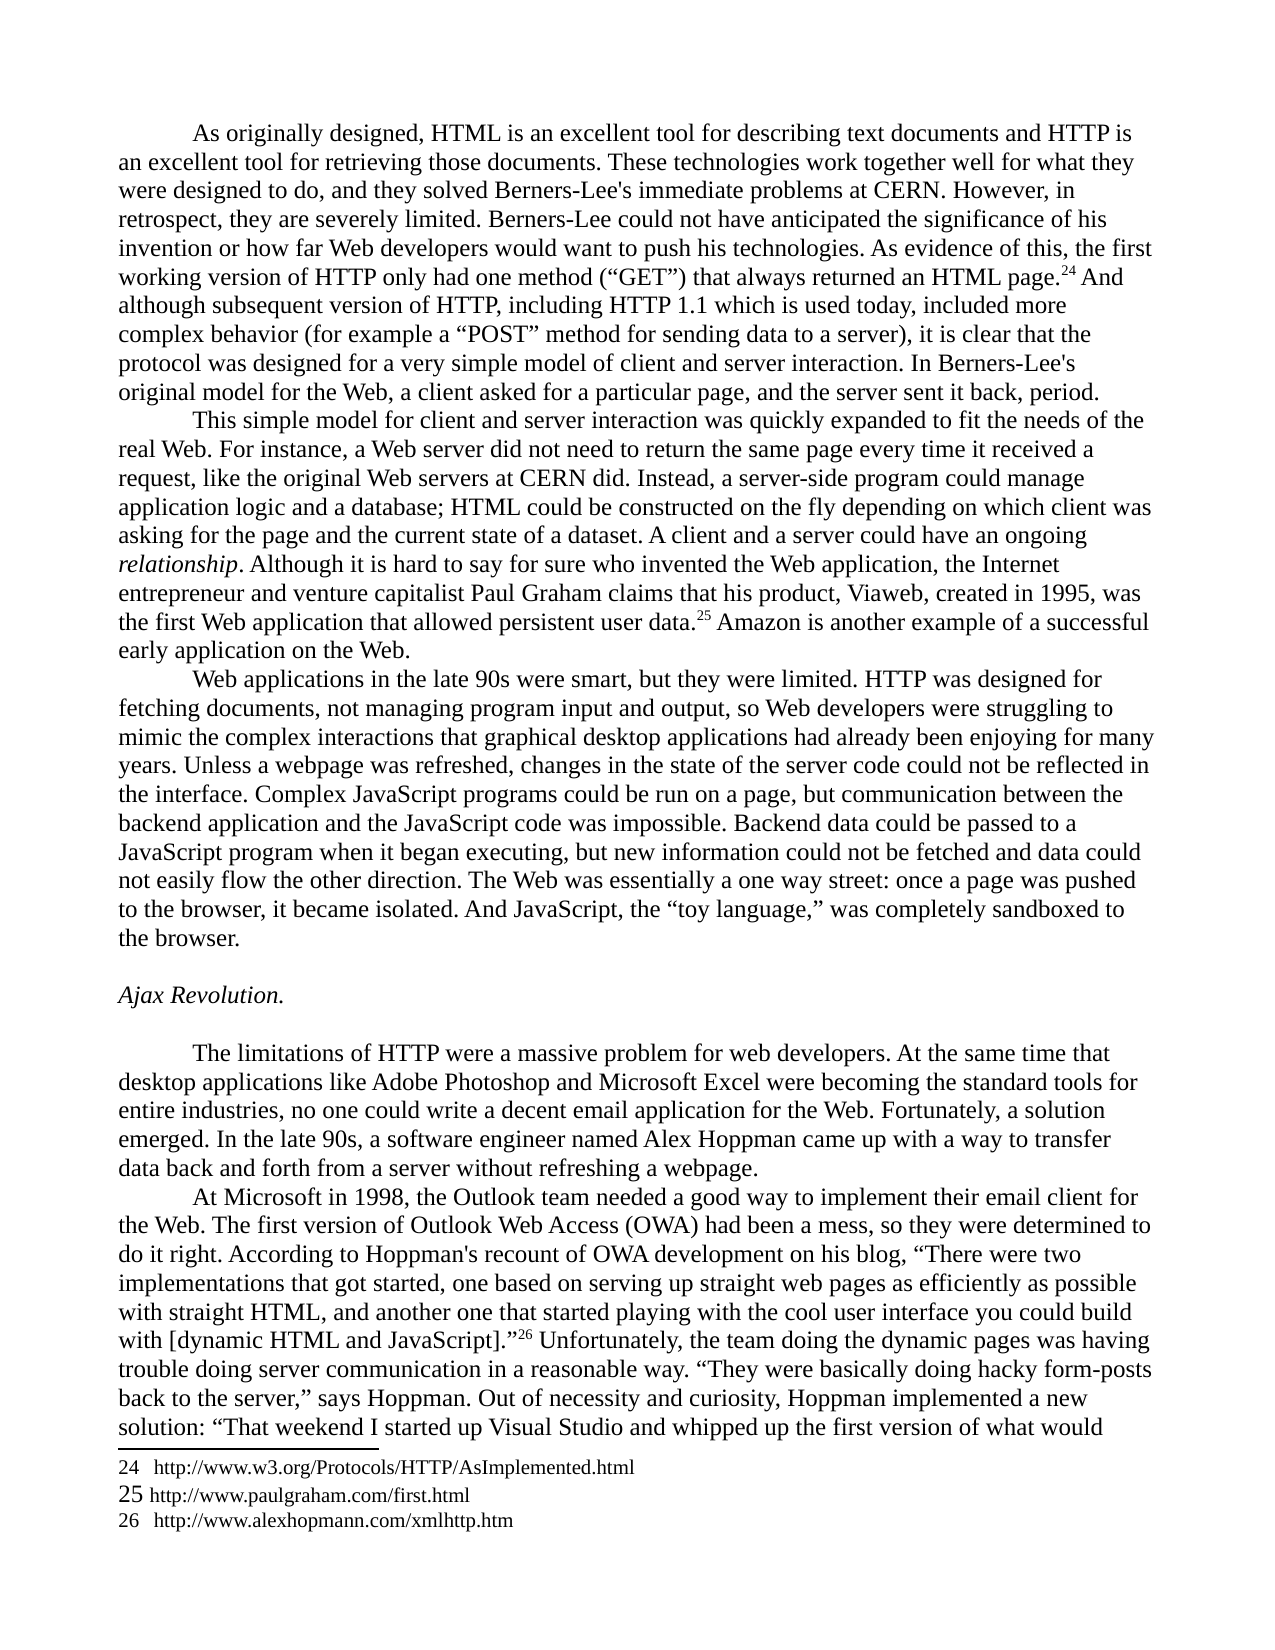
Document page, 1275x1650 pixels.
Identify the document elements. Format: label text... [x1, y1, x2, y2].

text Ajax Revolution. [118, 981, 1157, 1009]
text Web applications in the late 90s were smart, but they were limited. HTTP was designed for fetching documents, not managing program input and output, so Web developers were struggling to mimic the complex interactions that graphical desktop applications had already been enjoying for many years. Unless a webpage was refreshed, changes in the state of the server code could not be reflected in the interface. Complex JavaScript programs could be run on a page, but communication between the backend application and the JavaScript code was impossible. Backend data could be passed to a JavaScript program when it began executing, but new information could not be fetched and data could not easily flow the other direction. The Web was essentially a one way street: once a page was pushed to the browser, it became isolated. And JavaScript, the “toy language,” was completely sandboxed to the browser. [118, 664, 1157, 952]
text This simple model for client and server interaction was quickly expanded to fit the needs of the real Web. For instance, a Web server did not need to return the same page every time it received a request, like the original Web servers at CERN did. Instead, a server-side program could manage application logic and a database; HTML could be constructed on the fly depending on which client was asking for the page and the current state of a dataset. A client and a server could have an ongoing relationship. Although it is hard to say for sure who invented the Web application, the Internet entrepreneur and venture capitalist Paul Graham claims that his product, Viaweb, created in 1995, was the first Web application that allowed persistent user data. Amazon is another example of a successful early application on the Web. [118, 406, 1157, 664]
text http://www.paulgraham.com/first.html [118, 1479, 1157, 1508]
text As originally designed, HTML is an excellent tool for describing text documents and HTTP is an excellent tool for retrieving those documents. These technologies work together well for what they were designed to do, and they solved Berners-Lee's immediate problems at CERN. However, in retrospect, they are severely limited. Berners-Lee could not have anticipated the significance of his invention or how far Web developers would want to push his technologies. As evidence of this, the first working version of HTTP only had one method (“GET”) that always returned an HTML page. And although subsequent version of HTTP, including HTTP 1.1 which is used today, included more complex behavior (for example a “POST” method for sending data to a server), it is clear that the protocol was designed for a very simple model of client and server interaction. In Berners-Lee's original model for the Web, a client asked for a particular page, and the server sent it back, period. [118, 118, 1157, 406]
text http://www.w3.org/Protocols/HTTP/AsImplemented.html [118, 1455, 1157, 1479]
text The limitations of HTTP were a massive problem for web developers. At the same time that desktop applications like Adobe Photoshop and Microsoft Excel were becoming the standard tools for entire industries, no one could write a decent email application for the Web. Fortunately, a solution emerged. In the late 90s, a software engineer named Alex Hoppman came up with a way to transfer data back and forth from a server without refreshing a webpage. [118, 1038, 1157, 1182]
text http://www.alexhopmann.com/xmlhttp.htm [118, 1508, 1157, 1532]
text At Microsoft in 1998, the Outlook team needed a good way to implement their email client for the Web. The first version of Outlook Web Access (OWA) had been a mess, so they were determined to do it right. According to Hoppman's recount of OWA development on his blog, “There were two implementations that got started, one based on serving up straight web pages as efficiently as possible with straight HTML, and another one that started playing with the cool user interface you could build with [dynamic HTML and JavaScript].” Unfortunately, the team doing the dynamic pages was having trouble doing server communication in a reasonable way. “They were basically doing hacky form-posts back to the server,” says Hoppman. Out of necessity and curiosity, Hoppman implemented a new solution: “That weekend I started up Visual Studio and whipped up the first version of what would [118, 1182, 1157, 1441]
